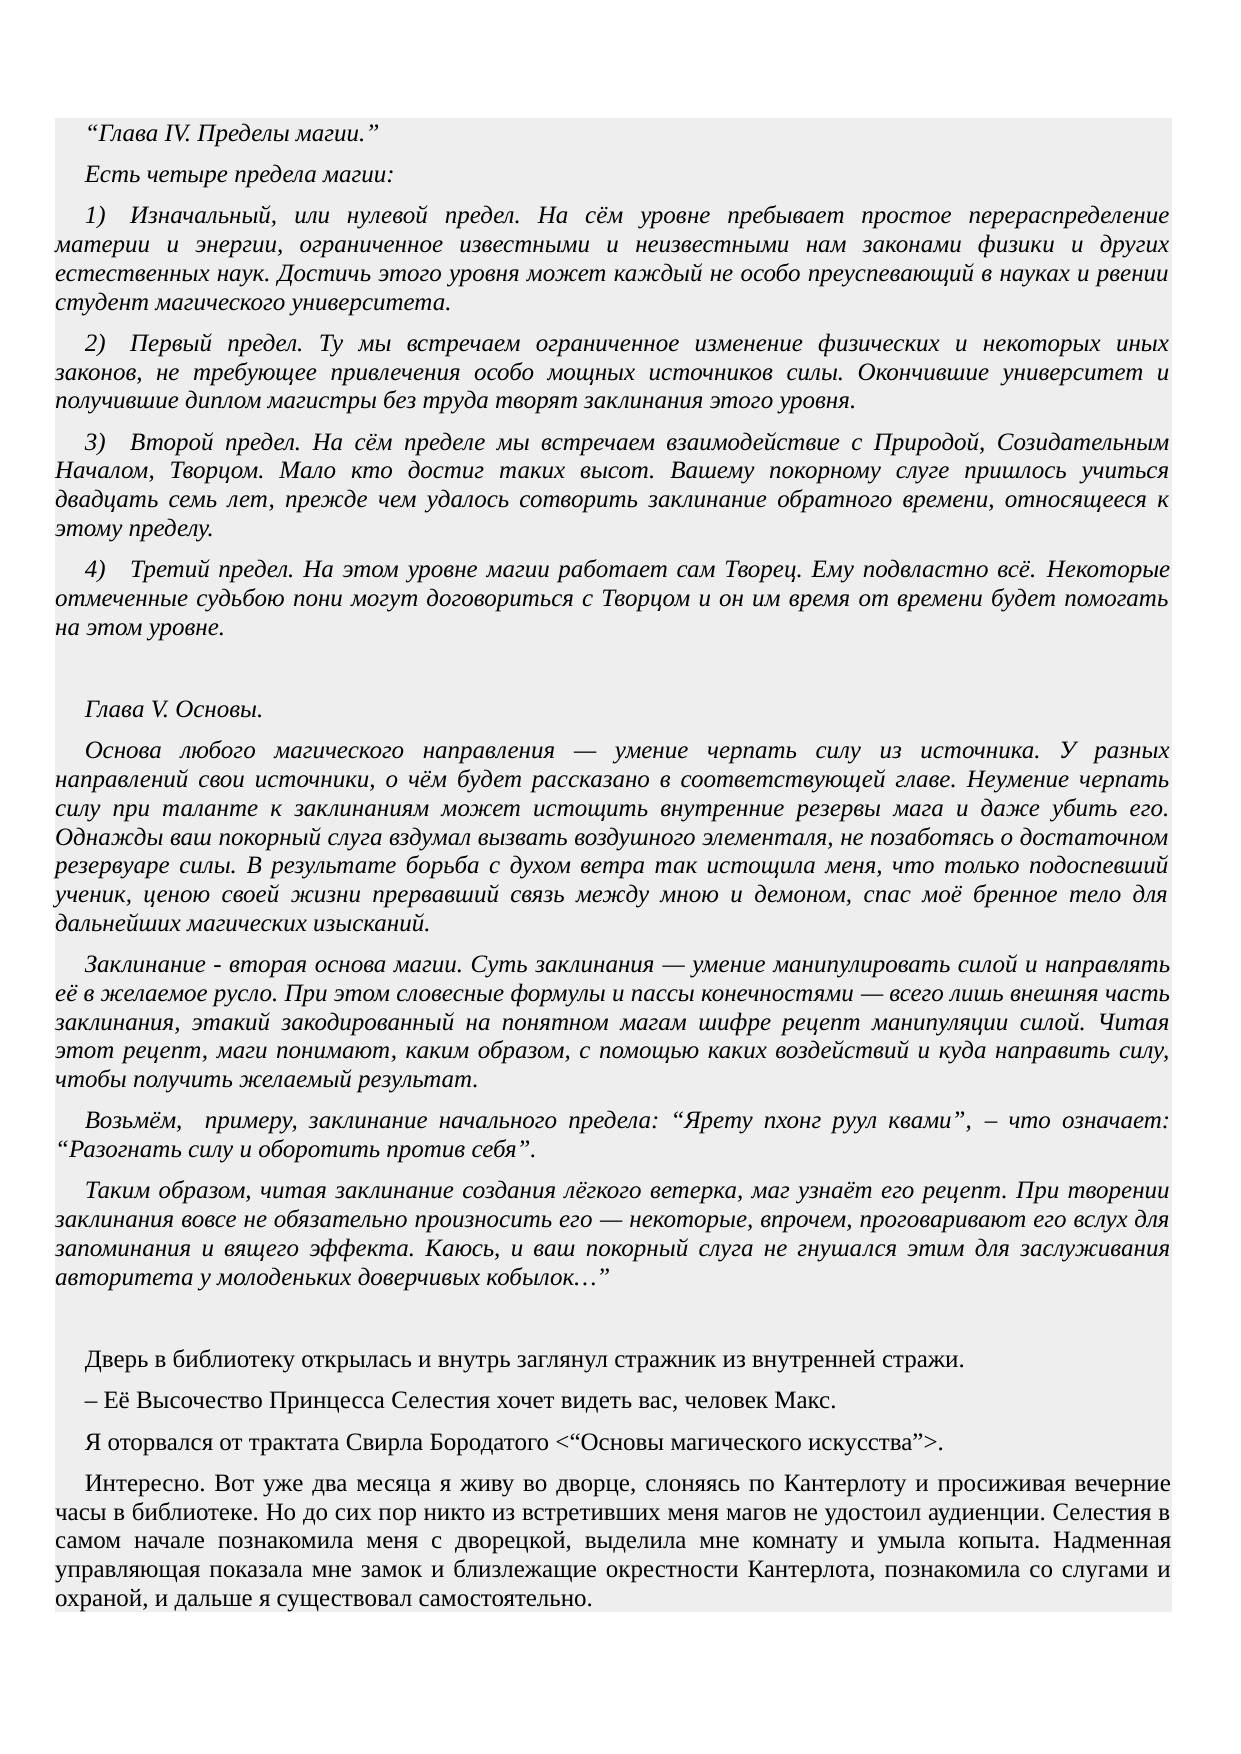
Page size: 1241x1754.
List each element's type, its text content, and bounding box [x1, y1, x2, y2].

text Основа любого магического направления — умение черпать силу из источника. У разных направлений свои источники, о чём будет рассказано в соответствующей главе. Неумение черпать силу при таланте к заклинаниям может истощить внутренние резервы мага и даже убить его. Однажды ваш покорный слуга вздумал вызвать воздушного элементаля, не позаботясь о достаточном резервуаре силы. В результате борьба с духом ветра так истощила меня, что только подоспевший ученик, ценою своей жизни прервавший связь между мною и демоном, спас моё бренное тело для дальнейших магических изысканий. [55, 736, 1172, 937]
text Есть четыре предела магии: [55, 159, 1172, 188]
list Изначальный, или нулевой предел. На сём уровне пребывает простое перераспределение материи и энергии, ограниченное известными и неизвестными нам законами физики и других естественных наук. Достичь этого уровня может каждый не особо преуспевающий в науках и рвении студент магического университета. [55, 201, 1172, 316]
text Глава V. Основы. [55, 694, 1172, 723]
text Я оторвался от трактата Свирла Бородатого <“Основы магического искусства”>. [55, 1427, 1172, 1456]
list Второй предел. На сём пределе мы встречаем взаимодействие с Природой, Созидательным Началом, Творцом. Мало кто достиг таких высот. Вашему покорному слуге пришлось учиться двадцать семь лет, прежде чем удалось сотворить заклинание обратного времени, относящееся к этому пределу. [55, 427, 1172, 542]
text Возьмём, примеру, заклинание начального предела: “Ярету пхонг руул квами”, – что означает: “Разогнать силу и оборотить против себя”. [55, 1106, 1172, 1163]
list Первый предел. Ту мы встречаем ограниченное изменение физических и некоторых иных законов, не требующее привлечения особо мощных источников силы. Окончившие университет и получившие диплом магистры без труда творят заклинания этого уровня. [55, 328, 1172, 414]
text Дверь в библиотеку открылась и внутрь заглянул стражник из внутренней стражи. [55, 1344, 1172, 1373]
text Заклинание - вторая основа магии. Суть заклинания — умение манипулировать силой и направлять её в желаемое русло. При этом словесные формулы и пассы конечностями — всего лишь внешняя часть заклинания, этакий закодированный на понятном магам шифре рецепт манипуляции силой. Читая этот рецепт, маги понимают, каким образом, с помощью каких воздействий и куда направить силу, чтобы получить желаемый результат. [55, 949, 1172, 1093]
list Третий предел. На этом уровне магии работает сам Творец. Ему подвластно всё. Некоторые отмеченные судьбою пони могут договориться с Творцом и он им время от времени будет помогать на этом уровне. [55, 554, 1172, 641]
text Таким образом, читая заклинание создания лёгкого ветерка, маг узнаёт его рецепт. При творении заклинания вовсе не обязательно произносить его — некоторые, впрочем, проговаривают его вслух для запоминания и вящего эффекта. Каюсь, и ваш покорный слуга не гнушался этим для заслуживания авторитета у молоденьких доверчивых кобылок…” [55, 1176, 1172, 1291]
text – Её Высочество Принцесса Селестия хочет видеть вас, человек Макс. [55, 1386, 1172, 1414]
text “Глава IV. Пределы магии.” [55, 118, 1172, 147]
text Интересно. Вот уже два месяца я живу во дворце, слоняясь по Кантерлоту и просиживая вечерние часы в библиотеке. Но до сих пор никто из встретивших меня магов не удостоил аудиенции. Селестия в самом начале познакомила меня с дворецкой, выделила мне комнату и умыла копыта. Надменная управляющая показала мне замок и близлежащие окрестности Кантерлота, познакомила со слугами и охраной, и дальше я существовал самостоятельно. [55, 1468, 1172, 1612]
